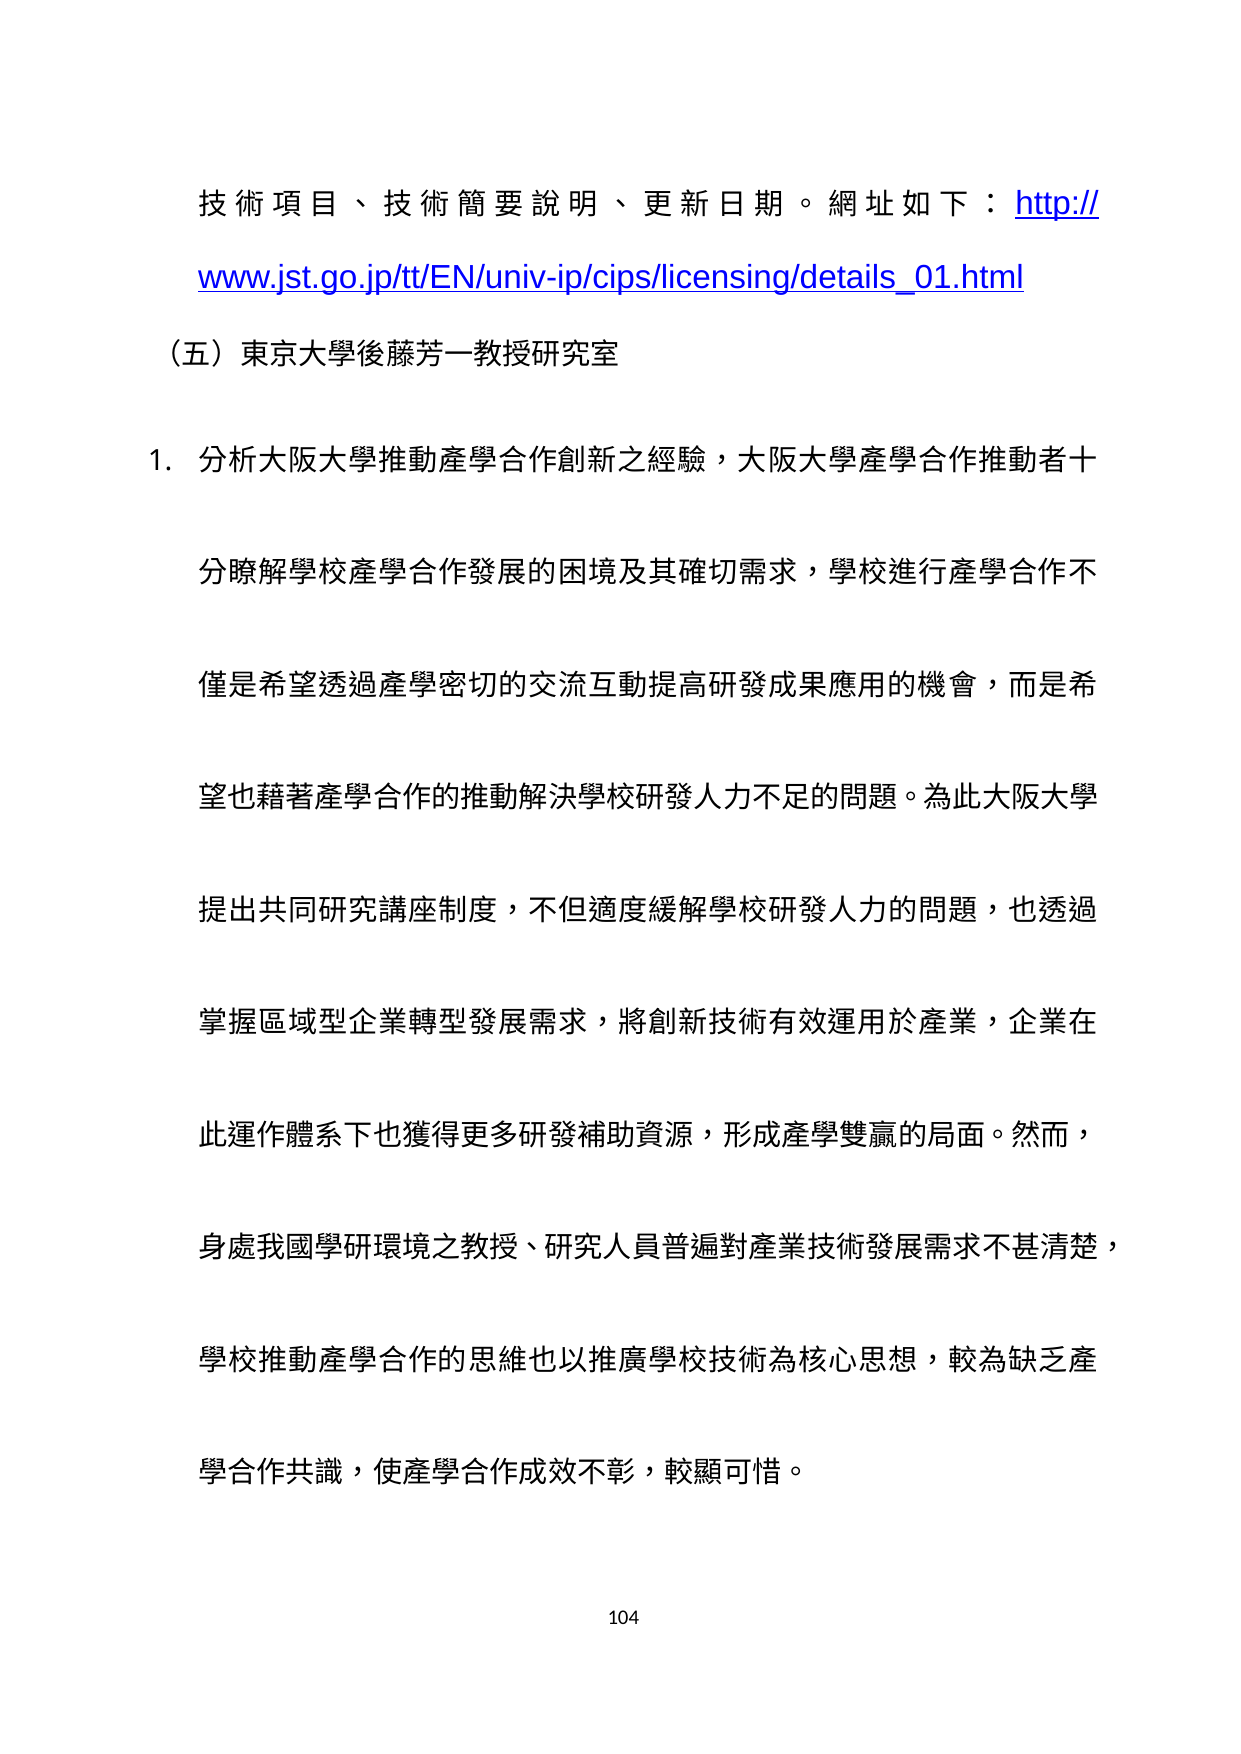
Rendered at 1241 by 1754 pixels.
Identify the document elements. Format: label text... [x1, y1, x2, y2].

list 分析大阪大學推動產學合作創新之經驗，大阪大學產學合作推動者十分瞭解學校產學合作發展的困境及其確切需求，學校進行產學合作不僅是希望透過產學密切的交流互動提高研發成果應用的機會，而是希望也藉著產學合作的推動解決學校研發人力不足的問題。為此大阪大學提出共同研究講座制度，不但適度緩解學校研發人力的問題，也透過掌握區域型企業轉型發展需求，將創新技術有效運用於產業，企業在此運作體系下也獲得更多研發補助資源，形成產學雙贏的局面。然而，身處我國學研環境之教授、研究人員普遍對產業技術發展需求不甚清楚，學校推動產學合作的思維也以推廣學校技術為核心思想，較為缺乏產學合作共識，使產學合作成效不彰，較顯可惜。 [148, 420, 1098, 1507]
list 技術項目、技術簡要說明、更新日期。網址如下：http://www.jst.go.jp/tt/EN/univ-ip/cips/licensing/details_01.html [148, 164, 1098, 296]
text （五）東京大學後藤芳一教授研究室 [152, 314, 1098, 389]
